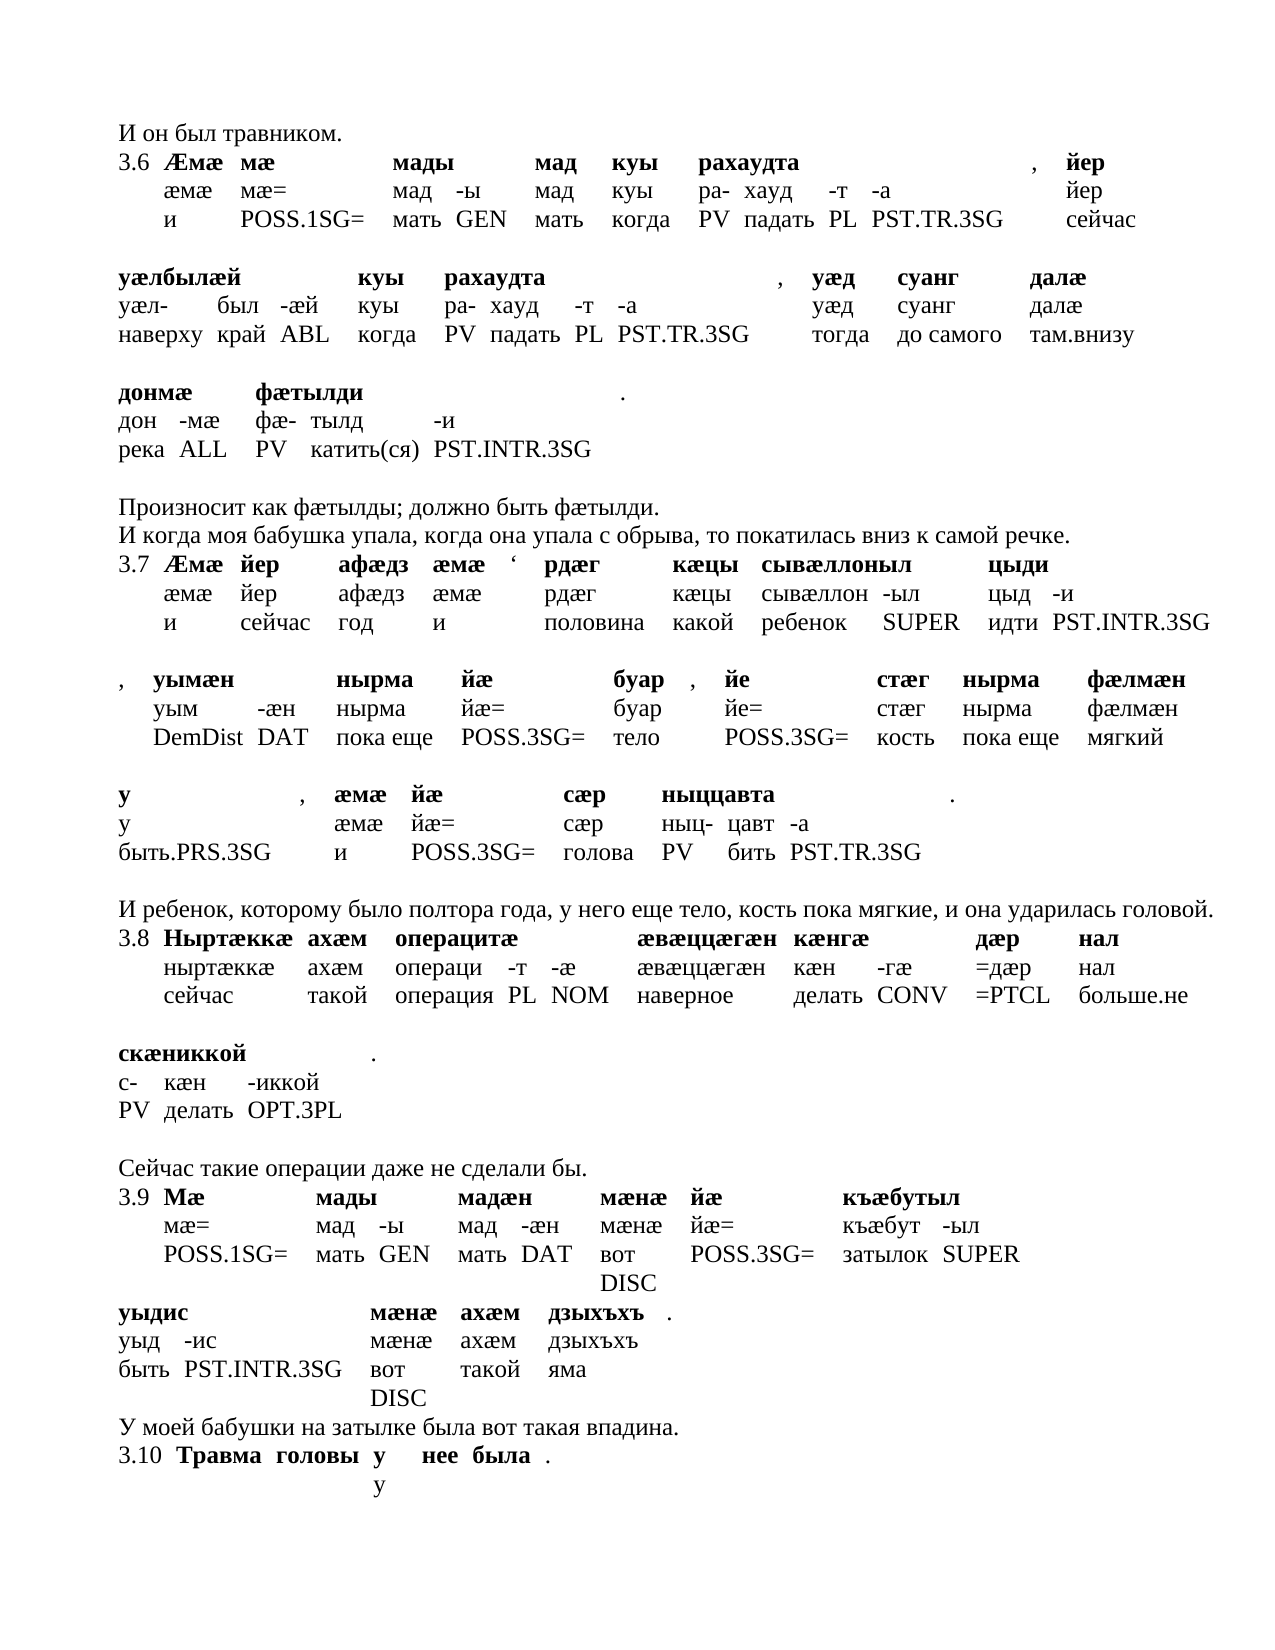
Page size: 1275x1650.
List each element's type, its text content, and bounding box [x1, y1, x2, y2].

text больше.не [1078, 981, 1189, 1009]
text идти [988, 607, 1038, 636]
text мать [458, 1239, 507, 1268]
text рахаудта [444, 262, 763, 291]
text PL [574, 319, 604, 348]
text пока еще [962, 722, 1059, 751]
text DISC [600, 1268, 676, 1297]
text . [544, 1441, 566, 1469]
text такой [307, 981, 367, 1009]
text мад [458, 1211, 507, 1239]
text мягкий [1087, 722, 1178, 751]
text И он был травником. [118, 118, 1249, 147]
text мæнæ [370, 1297, 446, 1326]
text мад [534, 176, 584, 204]
text мать [392, 204, 442, 233]
text бить [727, 837, 776, 866]
text буар [613, 664, 676, 693]
text операци [395, 952, 494, 981]
text æмæ [163, 578, 212, 607]
text GEN [379, 1239, 430, 1268]
text ахæм [460, 1326, 520, 1354]
text сæр [563, 808, 634, 837]
text и [163, 607, 212, 636]
text мать [534, 204, 584, 233]
text , [118, 664, 139, 693]
text мæ= [240, 176, 365, 204]
text . [666, 1297, 687, 1326]
text Ныртæккæ [163, 923, 293, 952]
text рахаудта [698, 147, 1017, 176]
text 3.6 [118, 147, 149, 176]
text такой [460, 1354, 520, 1383]
text уыд [118, 1326, 170, 1354]
text POSS.3SG= [724, 722, 849, 751]
text вот [370, 1354, 433, 1383]
text какой [672, 607, 734, 636]
text нее [422, 1441, 458, 1469]
text падать [744, 204, 814, 233]
text куы [358, 262, 430, 291]
text цавт [727, 808, 776, 837]
text далæ [1029, 262, 1148, 291]
text хауд [744, 176, 814, 204]
text . [370, 1038, 391, 1067]
text йер [1066, 147, 1150, 176]
text стæг [877, 664, 949, 693]
text йæ [690, 1182, 829, 1211]
text =дæр [975, 952, 1051, 981]
text SUPER [942, 1239, 1020, 1268]
text 3.9 [118, 1182, 149, 1211]
text =PTCL [975, 981, 1051, 1009]
text GEN [456, 204, 507, 233]
text ра- [444, 291, 476, 319]
text ныццавта [661, 779, 935, 808]
text быть [118, 1354, 170, 1383]
text сейчас [240, 607, 311, 636]
text суанг [897, 291, 1002, 319]
text SUPER [882, 607, 960, 636]
text . [949, 779, 970, 808]
text -а [871, 176, 1003, 204]
text буар [613, 693, 662, 722]
text быть.PRS.3SG [118, 837, 272, 866]
text , [689, 664, 711, 693]
text -æ [551, 952, 609, 981]
text PST.TR.3SG [871, 204, 1003, 233]
text 3.7 [118, 549, 149, 578]
text у [118, 808, 272, 837]
text падать [490, 319, 561, 348]
text уымæн [153, 664, 322, 693]
text æмæ [163, 176, 212, 204]
text мад [392, 176, 442, 204]
text PV [661, 837, 713, 866]
text æмæ [334, 779, 397, 808]
text DAT [257, 722, 308, 751]
text PV [255, 434, 297, 463]
text нырма [336, 664, 447, 693]
text æмæ [432, 549, 496, 578]
text PST.INTR.3SG [1052, 607, 1211, 636]
text -т [508, 952, 537, 981]
text -ы [379, 1211, 430, 1239]
text йæ [461, 664, 599, 693]
text у [373, 1469, 394, 1498]
text -т [574, 291, 604, 319]
text нал [1078, 923, 1202, 952]
text æмæ [334, 808, 383, 837]
text тело [613, 722, 662, 751]
text кæн [793, 952, 863, 981]
text PV [444, 319, 476, 348]
text цыди [988, 549, 1224, 578]
text POSS.3SG= [461, 722, 585, 751]
text -æн [521, 1211, 572, 1239]
text ребенок [761, 607, 868, 636]
text сейчас [163, 981, 274, 1009]
text CONV [877, 981, 948, 1009]
text -ыл [882, 578, 960, 607]
text NOM [551, 981, 609, 1009]
text -æн [257, 693, 308, 722]
text йæ= [461, 693, 585, 722]
text дзыхъхъ [548, 1326, 638, 1354]
text наверху [118, 319, 203, 348]
text 3.10 [118, 1441, 162, 1469]
text дæр [975, 923, 1064, 952]
text мады [316, 1182, 444, 1211]
text æвæццæгæн [637, 923, 779, 952]
text ныртæккæ [163, 952, 274, 981]
text къæбутыл [842, 1182, 1034, 1211]
text . [619, 377, 641, 406]
text у [373, 1441, 408, 1469]
text фæтылди [255, 377, 606, 406]
text тылд [310, 406, 419, 434]
text Произносит как фæтылды; должно быть фæтылди. [118, 492, 1249, 521]
text река [118, 434, 165, 463]
text йер [240, 549, 324, 578]
text къæбут [842, 1211, 928, 1239]
text стæг [877, 693, 935, 722]
text нырма [962, 693, 1059, 722]
text нал [1078, 952, 1189, 981]
text DAT [521, 1239, 572, 1268]
text -и [1052, 578, 1211, 607]
text фæлмæн [1087, 693, 1178, 722]
text -æй [280, 291, 330, 319]
text 3.8 [118, 923, 149, 952]
text ‘ [509, 549, 530, 578]
text POSS.1SG= [240, 204, 365, 233]
text -ыл [942, 1211, 1020, 1239]
text Æмæ [163, 549, 226, 578]
text операцитæ [395, 923, 623, 952]
text мæнæ [370, 1326, 433, 1354]
text тогда [812, 319, 869, 348]
text PST.INTR.3SG [184, 1354, 342, 1383]
text делать [164, 1096, 234, 1124]
text головы [276, 1441, 359, 1469]
text йæ= [411, 808, 536, 837]
text катить(ся) [310, 434, 419, 463]
text -ы [456, 176, 507, 204]
text фæ- [255, 406, 297, 434]
text фæлмæн [1087, 664, 1192, 693]
text цыд [988, 578, 1038, 607]
text голова [563, 837, 634, 866]
text POSS.3SG= [690, 1239, 815, 1268]
text йе [724, 664, 863, 693]
text уæд [812, 262, 883, 291]
text -а [617, 291, 749, 319]
text когда [358, 319, 416, 348]
text далæ [1029, 291, 1135, 319]
text половина [544, 607, 645, 636]
text мад [316, 1211, 365, 1239]
text PST.TR.3SG [617, 319, 749, 348]
text кæцы [672, 549, 747, 578]
text мæ [240, 147, 379, 176]
text -мæ [179, 406, 228, 434]
text нырма [962, 664, 1073, 693]
text DemDist [153, 722, 243, 751]
text нырма [336, 693, 433, 722]
text , [1031, 147, 1052, 176]
text ахæм [307, 952, 367, 981]
text йер [1066, 176, 1136, 204]
text наверное [637, 981, 766, 1009]
text ABL [280, 319, 330, 348]
text OPT.3PL [247, 1096, 343, 1124]
text затылок [842, 1239, 928, 1268]
text куы [612, 147, 684, 176]
text йæ [411, 779, 549, 808]
text пока еще [336, 722, 433, 751]
text -т [828, 176, 858, 204]
text И ребенок, которому было полтора года, у него еще тело, кость пока мягкие, и она ударилась головой. [118, 894, 1249, 923]
text была [472, 1441, 531, 1469]
text сейчас [1066, 204, 1136, 233]
text рдæг [544, 578, 645, 607]
text PL [508, 981, 537, 1009]
text мæ= [163, 1211, 288, 1239]
text мæнæ [600, 1211, 662, 1239]
text донмæ [118, 377, 241, 406]
text Сейчас такие операции даже не сделали бы. [118, 1153, 1249, 1182]
text , [299, 779, 320, 808]
text и [163, 204, 212, 233]
text уæд [812, 291, 869, 319]
text -иккой [247, 1067, 343, 1096]
text у [118, 779, 285, 808]
text Æмæ [163, 147, 226, 176]
text с- [118, 1067, 150, 1096]
text уым [153, 693, 243, 722]
text уыдис [118, 1297, 356, 1326]
text делать [793, 981, 863, 1009]
text ахæм [460, 1297, 534, 1326]
text кæнгæ [793, 923, 962, 952]
text суанг [897, 262, 1016, 291]
text мады [392, 147, 521, 176]
text PV [698, 204, 730, 233]
text афæдз [338, 578, 405, 607]
text и [432, 607, 482, 636]
text ра- [698, 176, 730, 204]
text Травма [176, 1441, 262, 1469]
text операция [395, 981, 494, 1009]
text -гæ [877, 952, 948, 981]
text POSS.1SG= [163, 1239, 288, 1268]
text йæ= [690, 1211, 815, 1239]
text PV [118, 1096, 150, 1124]
text год [338, 607, 405, 636]
text ALL [179, 434, 228, 463]
text вот [600, 1239, 662, 1268]
text кость [877, 722, 935, 751]
text мæнæ [600, 1182, 676, 1211]
text хауд [490, 291, 561, 319]
text куы [358, 291, 416, 319]
text æмæ [432, 578, 482, 607]
text мать [316, 1239, 365, 1268]
text И когда моя бабушка упала, когда она упала с обрыва, то покатилась вниз к самой речке. [118, 521, 1249, 549]
text сæр [563, 779, 648, 808]
text был [217, 291, 266, 319]
text Мæ [163, 1182, 302, 1211]
text куы [612, 176, 670, 204]
text уæл- [118, 291, 203, 319]
text там.внизу [1029, 319, 1135, 348]
text рдæг [544, 549, 658, 578]
text , [777, 262, 798, 291]
text ныц- [661, 808, 713, 837]
text ахæм [307, 923, 381, 952]
text афæдз [338, 549, 419, 578]
text край [217, 319, 266, 348]
text уæлбылæй [118, 262, 344, 291]
text DISC [370, 1383, 446, 1412]
text PST.INTR.3SG [433, 434, 592, 463]
text POSS.3SG= [411, 837, 536, 866]
text -и [433, 406, 592, 434]
text мадæн [458, 1182, 586, 1211]
text дон [118, 406, 165, 434]
text когда [612, 204, 670, 233]
text -ис [184, 1326, 342, 1354]
text мад [534, 147, 598, 176]
text кæн [164, 1067, 234, 1096]
text сывæллоныл [761, 549, 974, 578]
text и [334, 837, 383, 866]
text -а [789, 808, 922, 837]
text æвæццæгæн [637, 952, 766, 981]
text до самого [897, 319, 1002, 348]
text дзыхъхъ [548, 1297, 652, 1326]
text У моей бабушки на затылке была вот такая впадина. [118, 1412, 1249, 1441]
text сывæллон [761, 578, 868, 607]
text PL [828, 204, 858, 233]
text скæниккой [118, 1038, 357, 1067]
text PST.TR.3SG [789, 837, 922, 866]
text кæцы [672, 578, 734, 607]
text яма [548, 1354, 638, 1383]
text йер [240, 578, 311, 607]
text йе= [724, 693, 849, 722]
